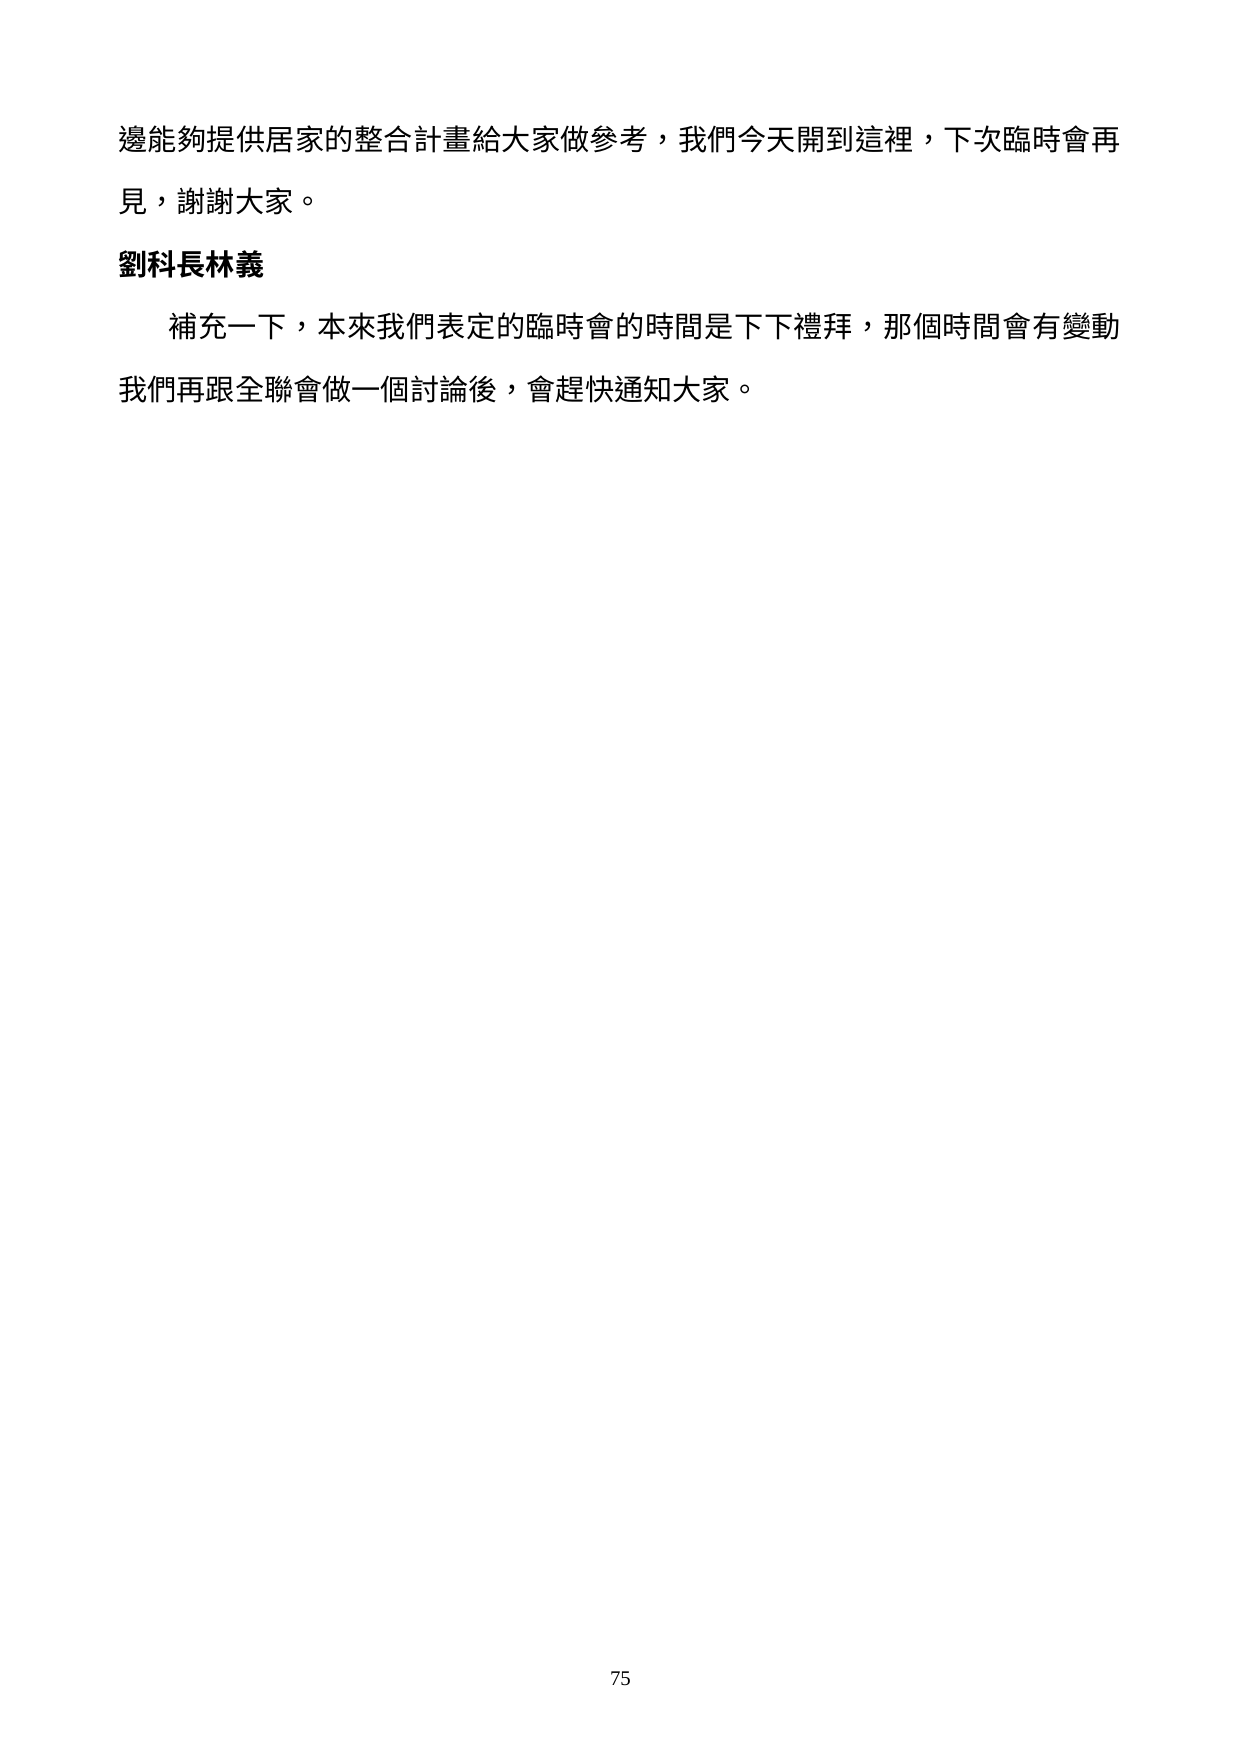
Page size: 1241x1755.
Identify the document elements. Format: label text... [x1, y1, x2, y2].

text 劉科長林義 [118, 221, 1122, 283]
text 補充一下，本來我們表定的臨時會的時間是下下禮拜，那個時間會有變動，我們再跟全聯會做一個討論後，會趕快通知大家。 [118, 283, 1122, 408]
text 邊能夠提供居家的整合計畫給大家做參考，我們今天開到這裡，下次臨時會再見，謝謝大家。 [118, 96, 1122, 221]
